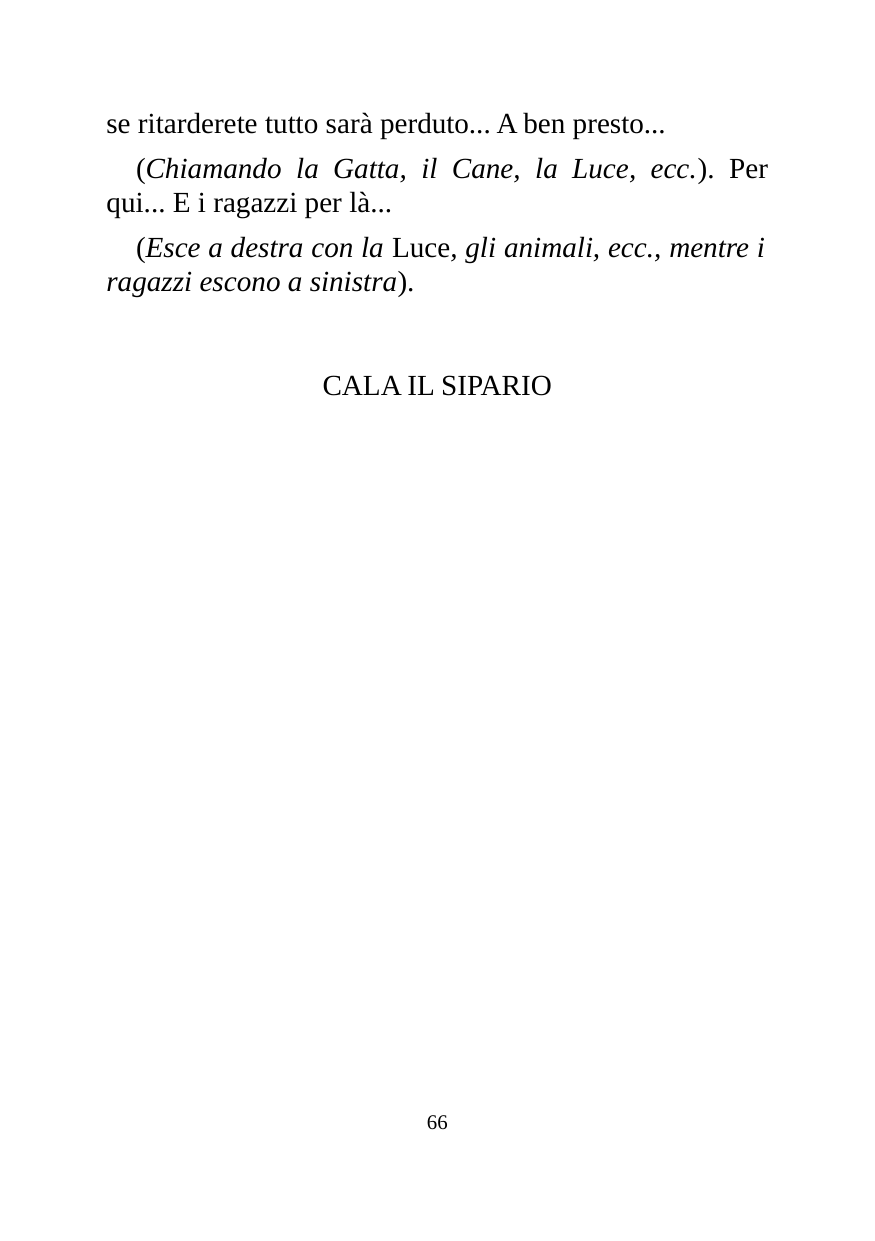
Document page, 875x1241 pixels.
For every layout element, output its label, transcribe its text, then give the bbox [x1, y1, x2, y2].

text (Chiamando la Gatta, il Cane, la Luce, ecc.). Per qui... E i ragazzi per là... [106, 152, 768, 219]
text CALA IL SIPARIO [106, 368, 768, 402]
text (Esce a destra con la Luce, gli animali, ecc., mentre i ragazzi escono a sinistra). [106, 230, 768, 297]
text se ritarderete tutto sarà perduto... A ben presto... [106, 106, 768, 140]
